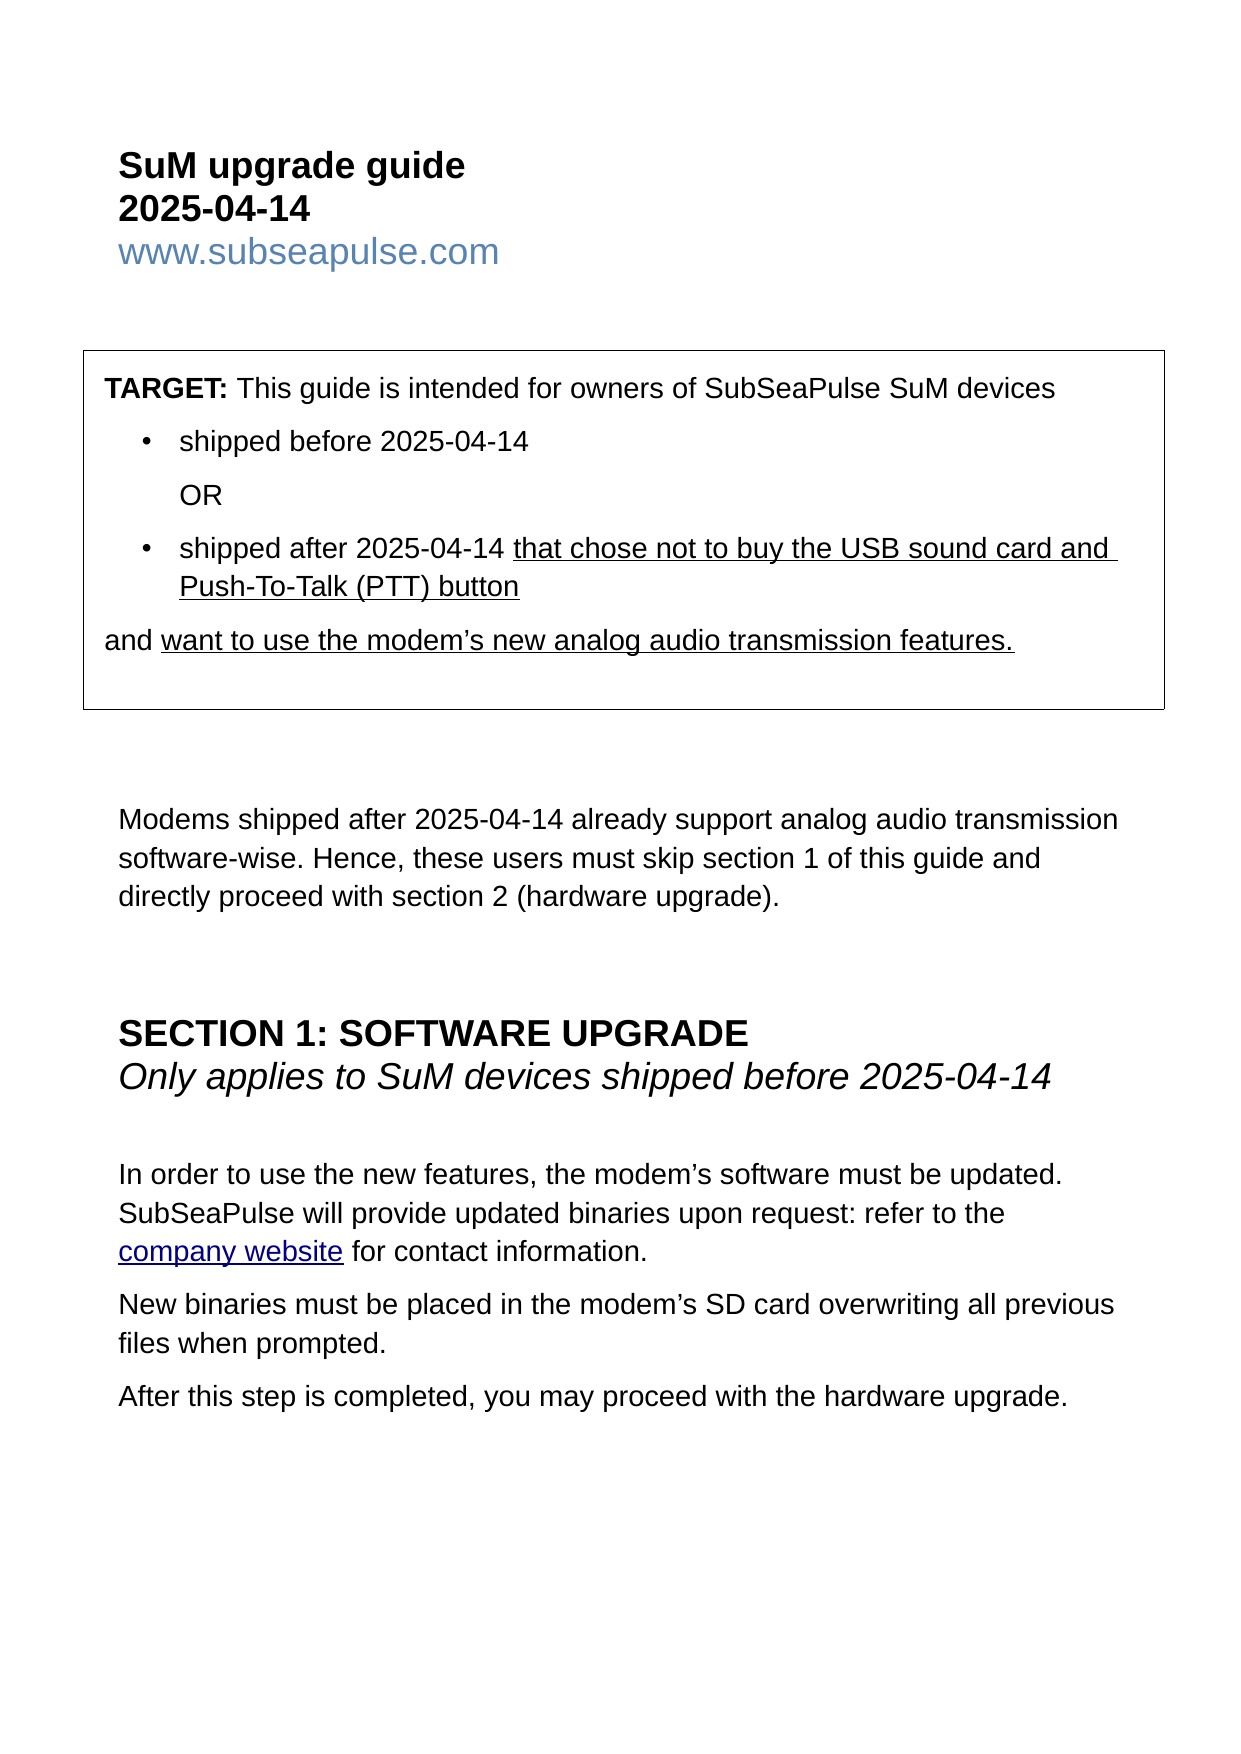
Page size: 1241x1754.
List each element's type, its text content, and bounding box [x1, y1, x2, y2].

text Modems shipped after 2025-04-14 already support analog audio transmission software-wise. Hence, these users must skip section 1 of this guide and directly proceed with section 2 (hardware upgrade). [118, 802, 1122, 913]
text New binaries must be placed in the modem’s SD card overwriting all previous files when prompted. [118, 1287, 1122, 1359]
list shipped before 2025-04-14 [142, 424, 1144, 458]
text In order to use the new features, the modem’s software must be updated. SubSeaPulse will provide updated binaries upon request: refer to the company website for contact information. [118, 1157, 1122, 1268]
list OR [142, 477, 1144, 511]
text After this step is completed, you may proceed with the hardware upgrade. [118, 1379, 1122, 1412]
text TARGET: This guide is intended for owners of SubSeaPulse SuM devices [104, 371, 1144, 404]
subtitle SuM upgrade guide 2025-04-14 www.subseapulse.com [118, 143, 1122, 272]
text and want to use the modem’s new analog audio transmission features. [104, 622, 1144, 656]
list shipped after 2025-04-14 that chose not to buy the USB sound card and Push-To-Talk (PTT) button [142, 531, 1144, 603]
subtitle SECTION 1: SOFTWARE UPGRADE Only applies to SuM devices shipped before 2025-04-14 [118, 1011, 1122, 1097]
